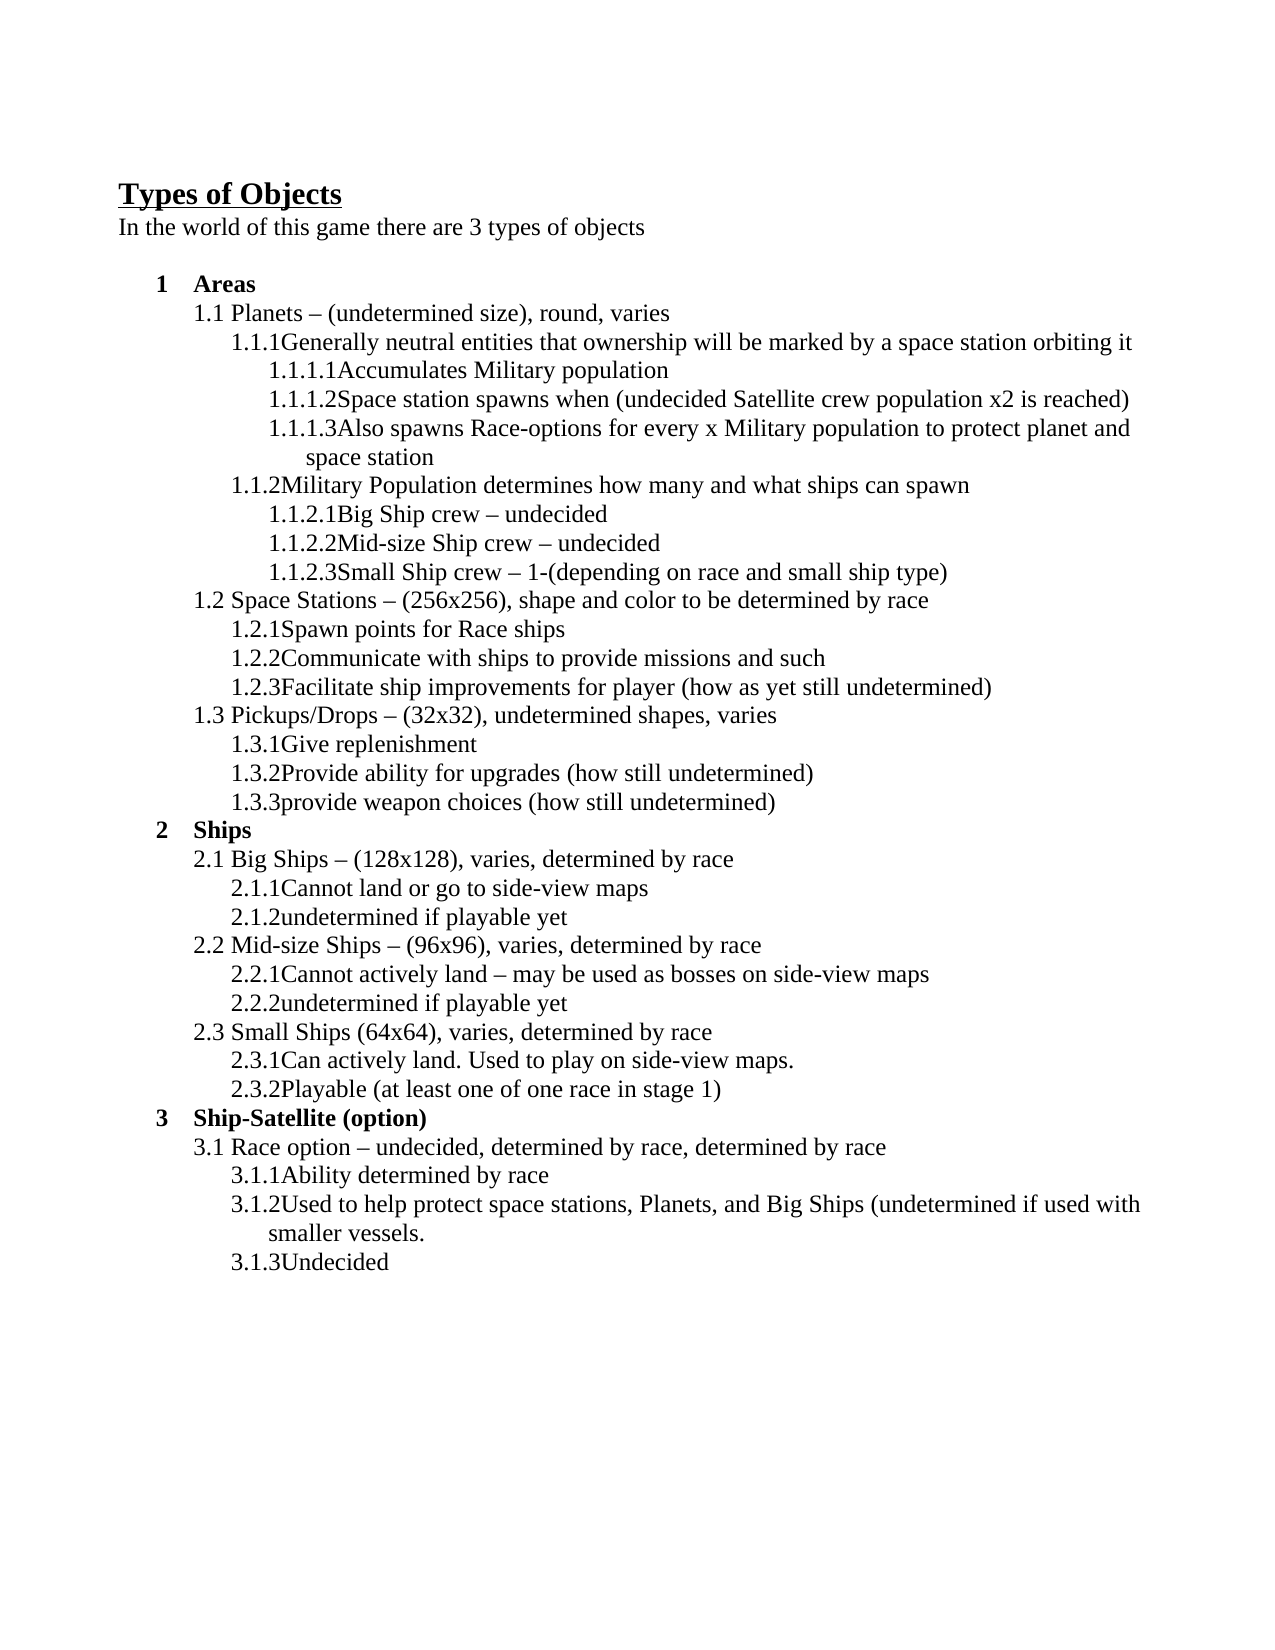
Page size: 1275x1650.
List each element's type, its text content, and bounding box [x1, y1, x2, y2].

list Cannot land or go to side-view maps [231, 873, 1157, 902]
list Small Ship crew – 1-(depending on race and small ship type) [268, 557, 1157, 585]
list Space station spawns when (undecided Satellite crew population x2 is reached) [268, 384, 1157, 413]
text Types of Objects [118, 176, 1157, 212]
list Military Population determines how many and what ships can spawn [231, 470, 1157, 499]
list Ships [156, 815, 1157, 844]
list Race option – undecided, determined by race, determined by race [193, 1132, 1157, 1160]
list Small Ships (64x64), varies, determined by race [193, 1017, 1157, 1045]
list Cannot actively land – may be used as bosses on side-view maps [231, 959, 1157, 988]
list Space Stations – (256x256), shape and color to be determined by race [193, 585, 1157, 614]
list Playable (at least one of one race in stage 1) [231, 1074, 1157, 1103]
list Generally neutral entities that ownership will be marked by a space station orbiting it [231, 327, 1157, 355]
list Also spawns Race-options for every x Military population to protect planet and space station [268, 413, 1157, 470]
list Provide ability for upgrades (how still undetermined) [231, 758, 1157, 787]
list Big Ship crew – undecided [268, 499, 1157, 528]
list Ability determined by race [231, 1160, 1157, 1189]
list Pickups/Drops – (32x32), undetermined shapes, varies [193, 700, 1157, 729]
list Facilitate ship improvements for player (how as yet still undetermined) [231, 672, 1157, 700]
text In the world of this game there are 3 types of objects [118, 212, 1157, 240]
list Spawn points for Race ships [231, 614, 1157, 643]
list Used to help protect space stations, Planets, and Big Ships (undetermined if used with smaller vessels. [231, 1189, 1157, 1247]
list Ship-Satellite (option) [156, 1103, 1157, 1132]
list Mid-size Ships – (96x96), varies, determined by race [193, 930, 1157, 959]
list Accumulates Military population [268, 355, 1157, 384]
list Big Ships – (128x128), varies, determined by race [193, 844, 1157, 873]
list undetermined if playable yet [231, 902, 1157, 930]
list Undecided [231, 1247, 1157, 1275]
list Planets – (undetermined size), round, varies [193, 298, 1157, 327]
list Areas [156, 269, 1157, 298]
list Communicate with ships to provide missions and such [231, 643, 1157, 672]
list Can actively land. Used to play on side-view maps. [231, 1045, 1157, 1074]
list Give replenishment [231, 729, 1157, 758]
list Mid-size Ship crew – undecided [268, 528, 1157, 557]
list undetermined if playable yet [231, 988, 1157, 1017]
list provide weapon choices (how still undetermined) [231, 787, 1157, 815]
